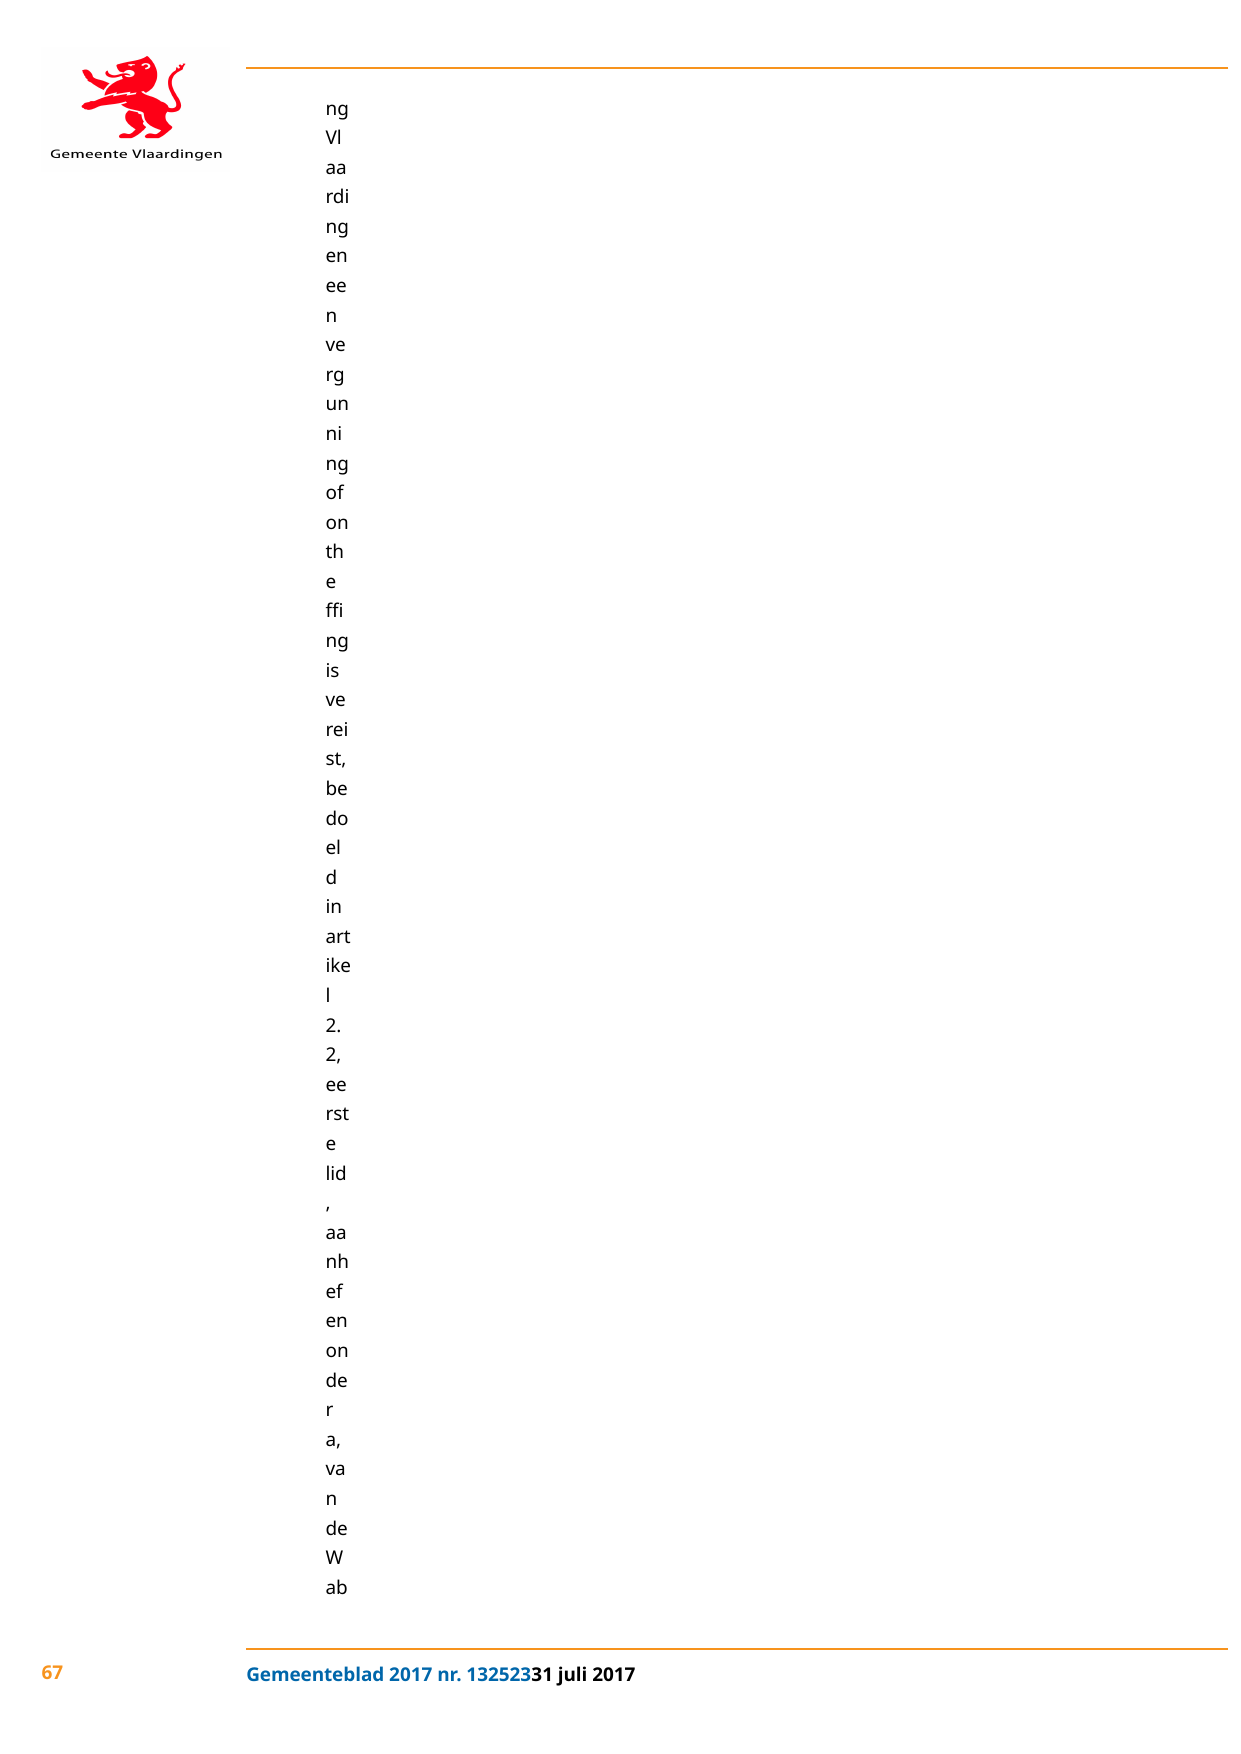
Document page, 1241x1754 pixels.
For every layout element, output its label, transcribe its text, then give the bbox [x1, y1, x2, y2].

table_cell [300, 95, 325, 1600]
table_cell [403, 95, 429, 1600]
picture [41, 47, 231, 172]
table_cell [248, 95, 274, 1600]
table_cell [377, 95, 403, 1600]
table_cell ng Vlaardingen een vergunning of ontheffing is vereist, bedoeld in artikel 2.2, eerste lid, aanhef en onder a, van de Wab [325, 95, 351, 1600]
table_cell [351, 95, 377, 1600]
table_cell [274, 95, 299, 1600]
